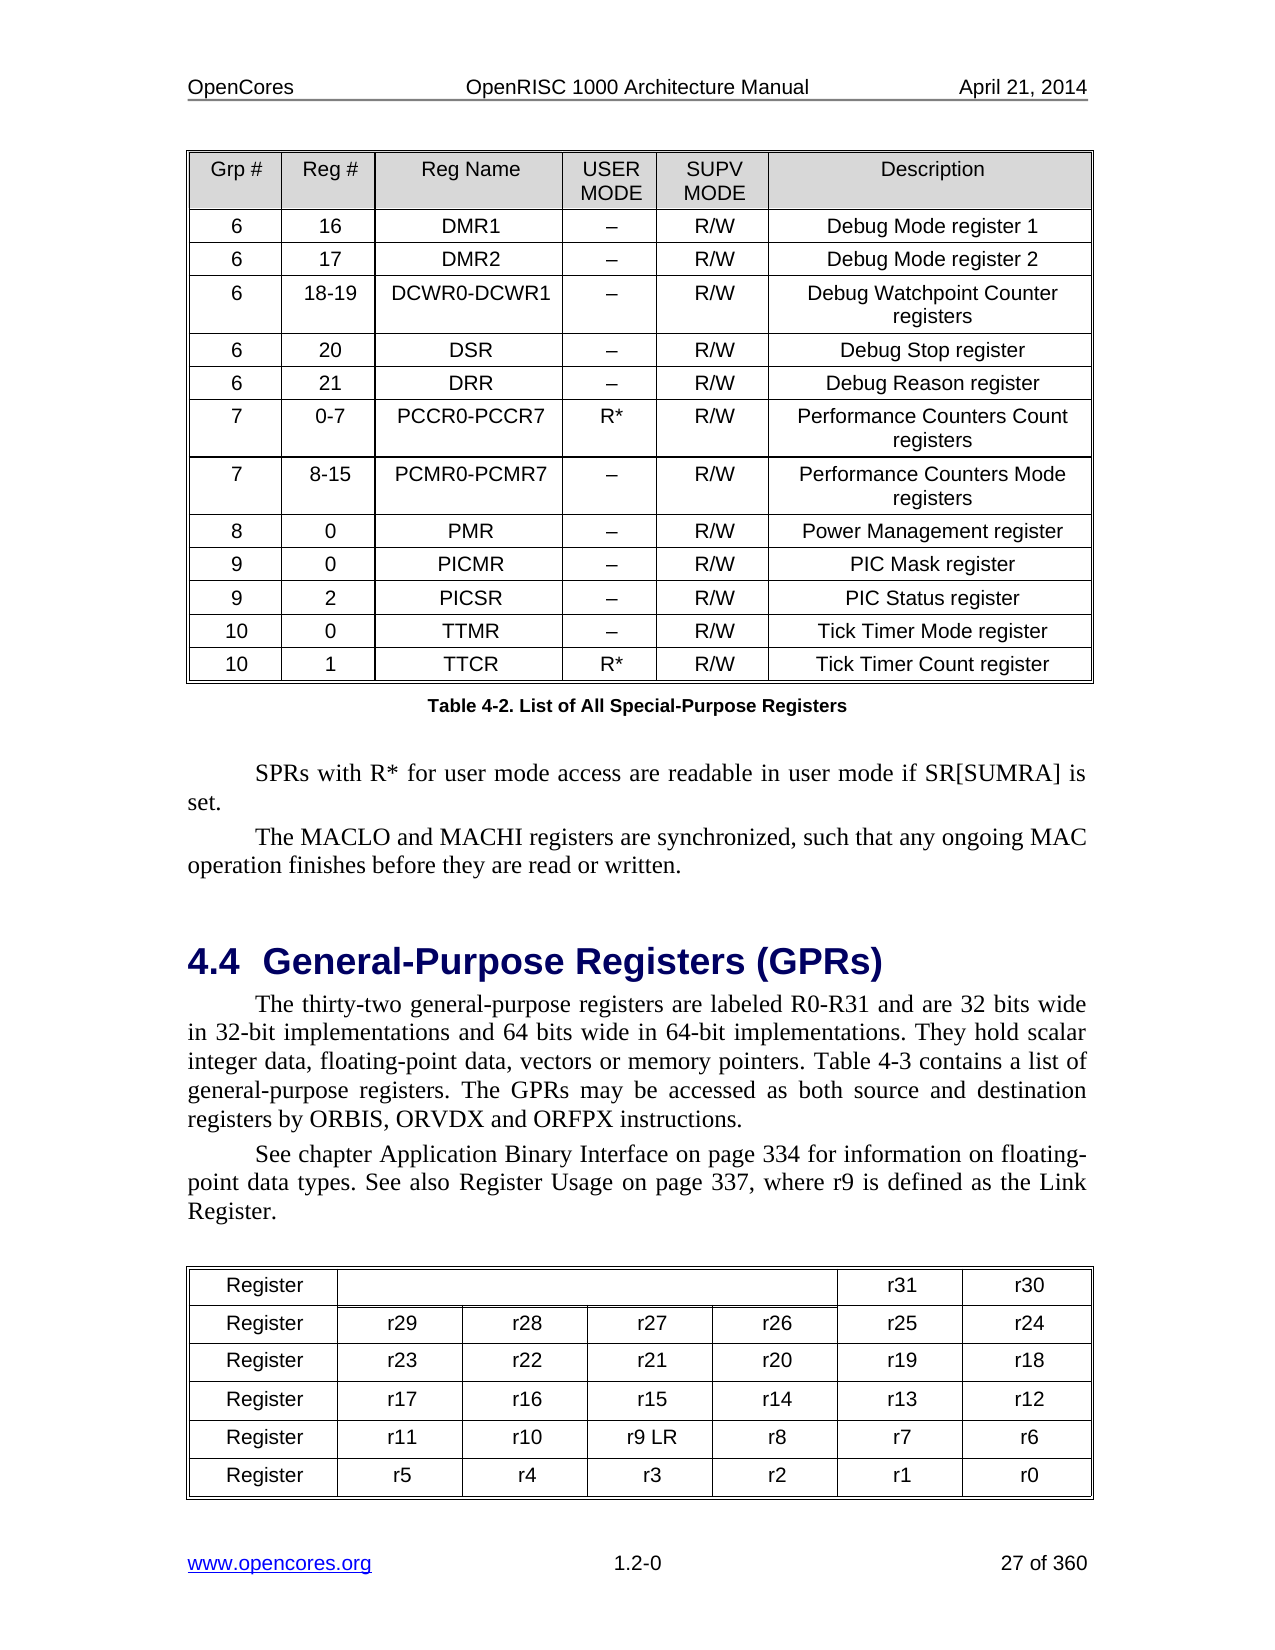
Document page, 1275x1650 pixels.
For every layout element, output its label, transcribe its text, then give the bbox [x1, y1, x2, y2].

table_cell 20 [282, 334, 374, 366]
table_header [338, 1270, 462, 1304]
table_cell 10 [190, 615, 281, 647]
table_cell r8 [713, 1421, 837, 1458]
table_cell PIC Mask register [769, 548, 1091, 580]
table_cell 8-15 [282, 458, 374, 514]
table_cell r25 [838, 1306, 962, 1343]
table_cell 1 [282, 648, 374, 680]
table_cell 2 [282, 581, 374, 614]
table_cell – [563, 334, 656, 366]
table_header Grp # [190, 153, 281, 208]
table_header r30 [963, 1270, 1091, 1304]
table_cell 6 [190, 210, 281, 242]
table_cell PICSR [376, 581, 562, 614]
table_cell R* [563, 648, 656, 680]
table_cell Performance Counters Mode registers [769, 458, 1091, 514]
table_cell 7 [190, 400, 281, 456]
table_cell 6 [190, 334, 281, 366]
table_cell Register [190, 1459, 337, 1496]
table_cell R/W [657, 334, 768, 366]
table_cell r6 [963, 1421, 1091, 1458]
table_cell r23 [338, 1344, 462, 1381]
table_cell R/W [657, 615, 768, 647]
table_cell Tick Timer Count register [769, 648, 1091, 680]
table_cell 9 [190, 548, 281, 580]
table_cell r29 [338, 1308, 462, 1343]
table_cell 17 [282, 243, 374, 275]
subtitle General-Purpose Registers (GPRs) [187, 939, 1087, 982]
table_cell PICMR [376, 548, 562, 580]
table_cell R/W [657, 515, 768, 547]
table_cell PCCR0-PCCR7 [376, 400, 562, 456]
table_cell r5 [338, 1459, 462, 1496]
table_cell – [563, 243, 656, 275]
table_cell r19 [838, 1344, 962, 1381]
table_cell r26 [713, 1308, 837, 1343]
table_cell – [563, 367, 656, 399]
table_cell – [563, 210, 656, 242]
table_cell – [563, 276, 656, 332]
table_cell Debug Reason register [769, 367, 1091, 399]
table_cell R/W [657, 210, 768, 242]
table_cell r3 [588, 1459, 712, 1496]
table_cell Debug Mode register 2 [769, 243, 1091, 275]
table_cell R/W [657, 276, 768, 332]
table_cell 6 [190, 367, 281, 399]
text SPRs with R* for user mode access are readable in user mode if SR[SUMRA] is set. [187, 758, 1087, 816]
table_cell Register [190, 1382, 337, 1419]
text The thirty-two general-purpose registers are labeled R0-R31 and are 32 bits wide in 32-bit implementations and 64 bits wide in 64-bit implementations. They hold scalar integer data, floating-point data, vectors or memory pointers. Table 4-3 contains a list of general-purpose registers. The GPRs may be accessed as both source and destination registers by ORBIS, ORVDX and ORFPX instructions. [187, 989, 1087, 1132]
table_cell Debug Watchpoint Counter registers [769, 276, 1091, 332]
table_cell PCMR0-PCMR7 [376, 458, 562, 514]
table_cell 9 [190, 581, 281, 614]
table_cell 6 [190, 276, 281, 332]
table_cell r9 LR [588, 1421, 712, 1458]
table_cell r20 [713, 1344, 837, 1381]
text The MACLO and MACHI registers are synchronized, such that any ongoing MAC operation finishes before they are read or written. [187, 822, 1087, 879]
table_header Register [190, 1270, 337, 1304]
table_header [713, 1270, 837, 1304]
table_cell r22 [463, 1344, 587, 1381]
table_cell R* [563, 400, 656, 456]
table_cell Debug Mode register 1 [769, 210, 1091, 242]
table_cell R/W [657, 458, 768, 514]
table_cell 16 [282, 210, 374, 242]
table_cell 8 [190, 515, 281, 547]
table_cell R/W [657, 400, 768, 456]
table_cell r11 [338, 1421, 462, 1458]
table_cell r14 [713, 1382, 837, 1419]
table_cell r4 [463, 1459, 587, 1496]
table_cell R/W [657, 243, 768, 275]
table_cell 6 [190, 243, 281, 275]
table_cell – [563, 581, 656, 614]
table_cell – [563, 458, 656, 514]
table_cell r1 [838, 1459, 962, 1496]
table_cell DRR [376, 367, 562, 399]
table_cell r24 [963, 1306, 1091, 1343]
table_header Description [769, 153, 1091, 208]
table_cell – [563, 548, 656, 580]
table_cell 0 [282, 548, 374, 580]
table_header [463, 1270, 587, 1304]
table_cell r17 [338, 1382, 462, 1419]
table_cell DMR1 [376, 210, 562, 242]
table_cell – [563, 515, 656, 547]
table_cell r21 [588, 1344, 712, 1381]
table_cell R/W [657, 367, 768, 399]
table_cell r12 [963, 1382, 1091, 1419]
table_cell Power Management register [769, 515, 1091, 547]
table_cell r10 [463, 1421, 587, 1458]
table_cell R/W [657, 581, 768, 614]
table_cell TTMR [376, 615, 562, 647]
table_cell 0 [282, 515, 374, 547]
table_cell r15 [588, 1382, 712, 1419]
table_cell Register [190, 1344, 337, 1381]
text Table 4-2. List of All Special-Purpose Registers [187, 695, 1087, 717]
table_cell R/W [657, 548, 768, 580]
table_cell PIC Status register [769, 581, 1091, 614]
table_cell 0-7 [282, 400, 374, 456]
table_cell r2 [713, 1459, 837, 1496]
table_cell – [563, 615, 656, 647]
table_cell Debug Stop register [769, 334, 1091, 366]
table_header SUPV MODE [657, 153, 768, 208]
table_cell 0 [282, 615, 374, 647]
table_cell 7 [190, 458, 281, 514]
table_cell r7 [838, 1421, 962, 1458]
table_cell Register [190, 1421, 337, 1458]
table_cell DMR2 [376, 243, 562, 275]
table_cell R/W [657, 648, 768, 680]
table_cell Performance Counters Count registers [769, 400, 1091, 456]
table_cell r13 [838, 1382, 962, 1419]
table_cell DCWR0-DCWR1 [376, 276, 562, 332]
table_header USER MODE [563, 153, 656, 208]
table_cell TTCR [376, 648, 562, 680]
table_cell 10 [190, 648, 281, 680]
table_header Reg Name [376, 153, 562, 208]
table_cell PMR [376, 515, 562, 547]
table_cell 18-19 [282, 276, 374, 332]
table_cell r0 [963, 1459, 1091, 1496]
table_header Reg # [282, 153, 374, 208]
table_header r31 [838, 1270, 962, 1304]
table_cell r28 [463, 1308, 587, 1343]
table_cell r18 [963, 1344, 1091, 1381]
table_cell r16 [463, 1382, 587, 1419]
table_cell DSR [376, 334, 562, 366]
table_cell Register [190, 1306, 337, 1343]
table_cell 21 [282, 367, 374, 399]
text See chapter Application Binary Interface on page 332 for information on floating-point data types. See also Register Usage on page 335, where r9 is defined as the Link Register. [187, 1139, 1087, 1225]
table_cell Tick Timer Mode register [769, 615, 1091, 647]
table_cell r27 [588, 1308, 712, 1343]
table_header [588, 1270, 712, 1304]
